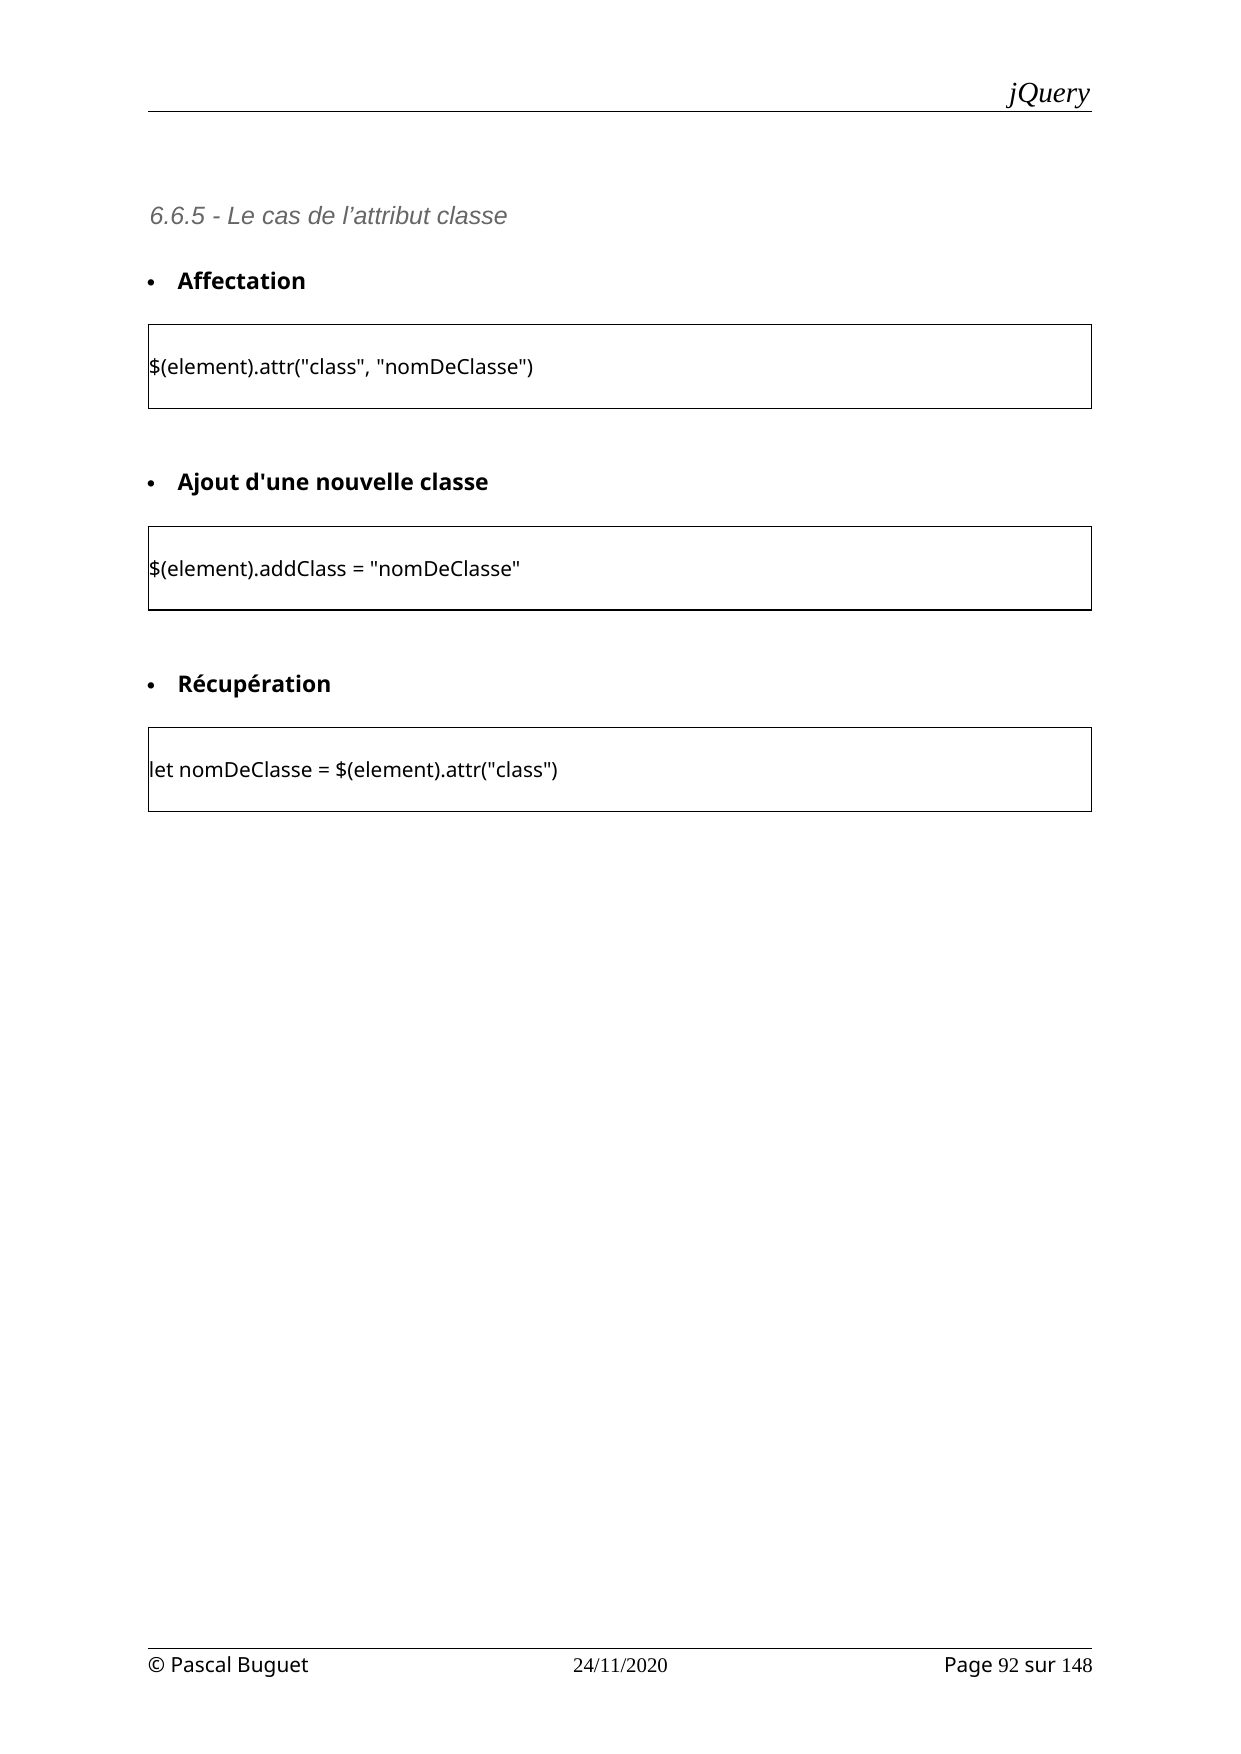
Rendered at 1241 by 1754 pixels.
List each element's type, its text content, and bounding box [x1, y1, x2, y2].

text $(element).addClass = "nomDeClasse" [149, 527, 1091, 609]
text $(element).attr("class", "nomDeClasse") [149, 325, 1091, 408]
list Récupération [148, 667, 1092, 699]
subtitle - Le cas de l’attribut classe [149, 201, 1092, 230]
list Ajout d'une nouvelle classe [148, 466, 1092, 497]
text let nomDeClasse = $(element).attr("class") [149, 728, 1091, 811]
list Affectation [148, 264, 1092, 296]
